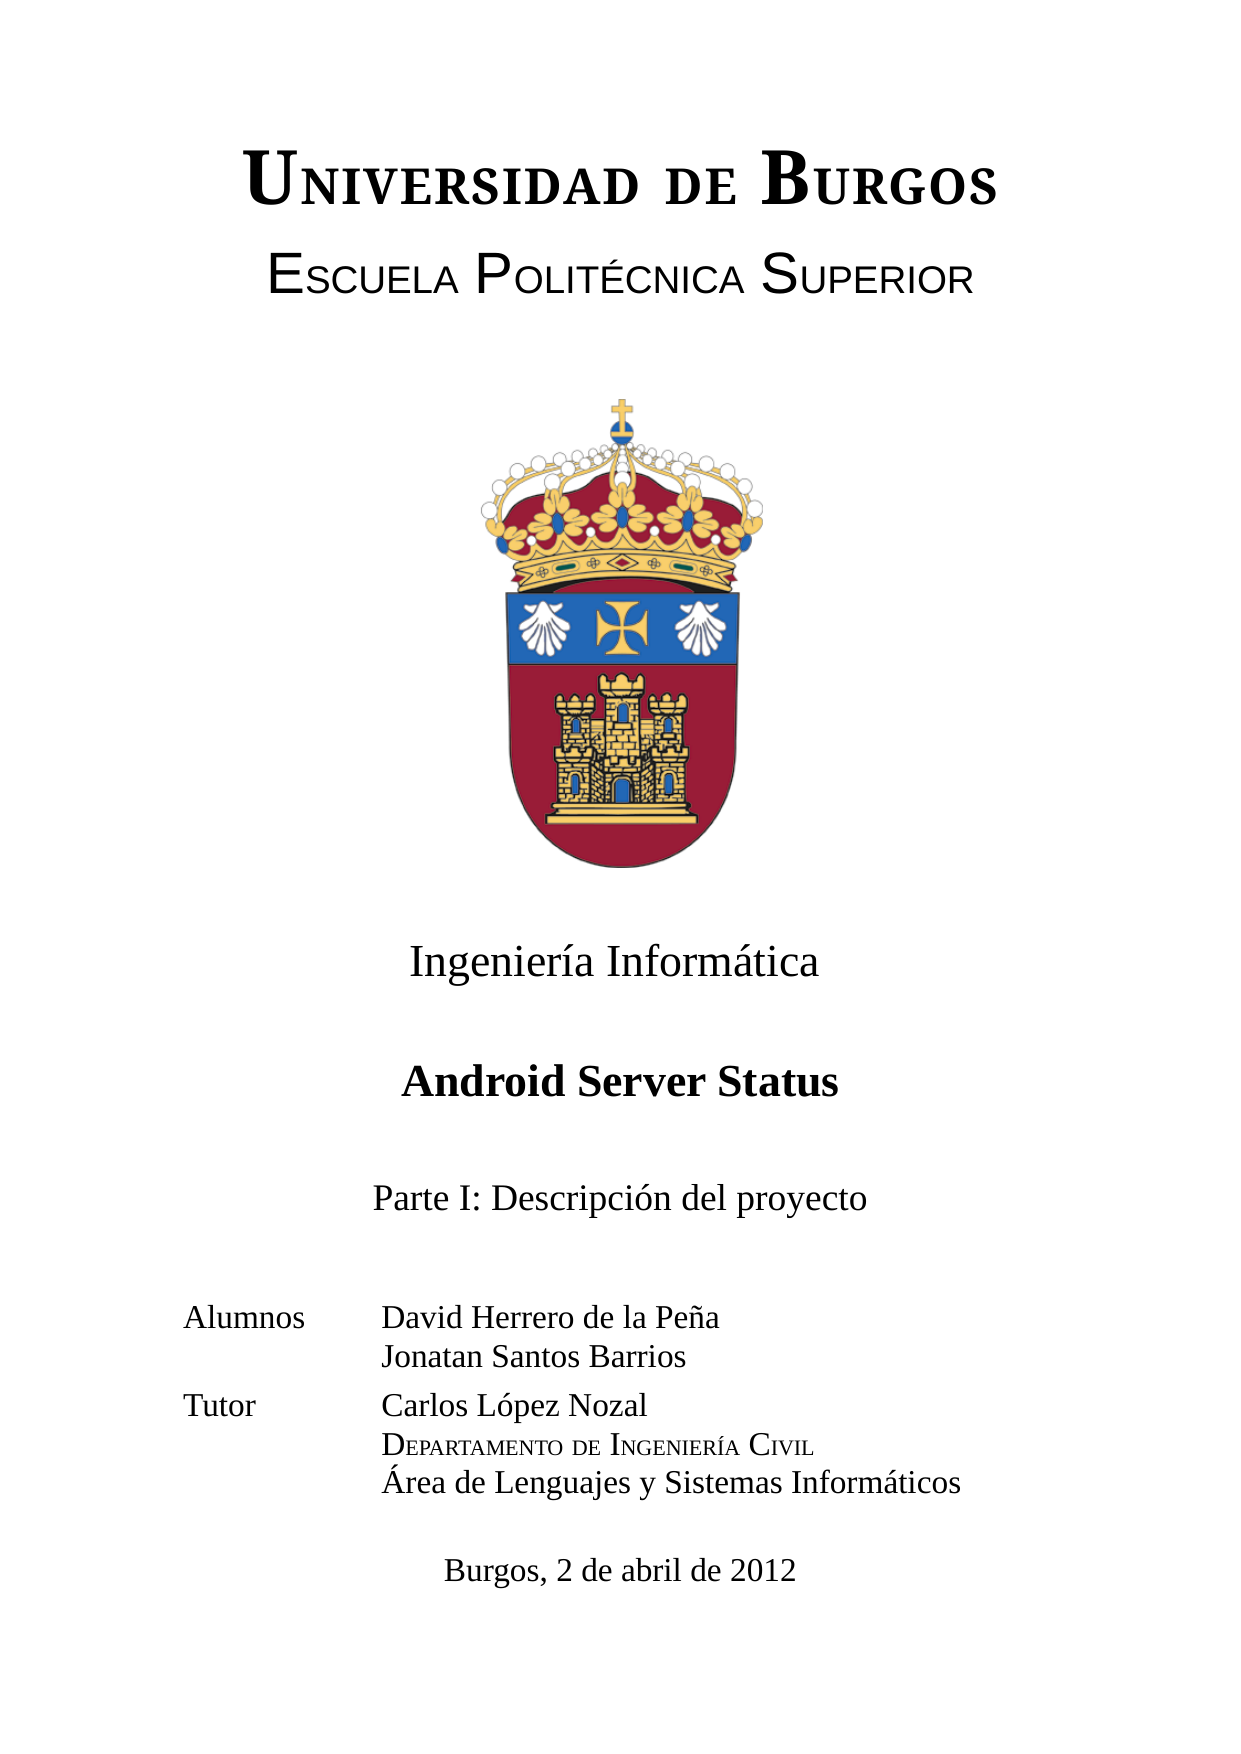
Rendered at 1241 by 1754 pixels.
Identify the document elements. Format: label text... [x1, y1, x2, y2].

table_cell Ingeniería Informática Android Server Status Parte I: Descripción del proyecto [177, 365, 1063, 1292]
table_cell Burgos, 2 de abril de 2012 [177, 1506, 1063, 1594]
table_cell David Herrero de la Peña Jonatan Santos Barrios [375, 1292, 1063, 1380]
table_cell Carlos López Nozal Departamento de Ingeniería Civil Área de Lenguajes y Sistemas Informáticos [375, 1380, 1063, 1506]
table_cell Tutor [177, 1380, 375, 1506]
picture [387, 399, 857, 868]
table_header Universidad de Burgos Escuela Politécnica Superior [177, 118, 1063, 365]
table_cell Alumnos [177, 1292, 375, 1380]
